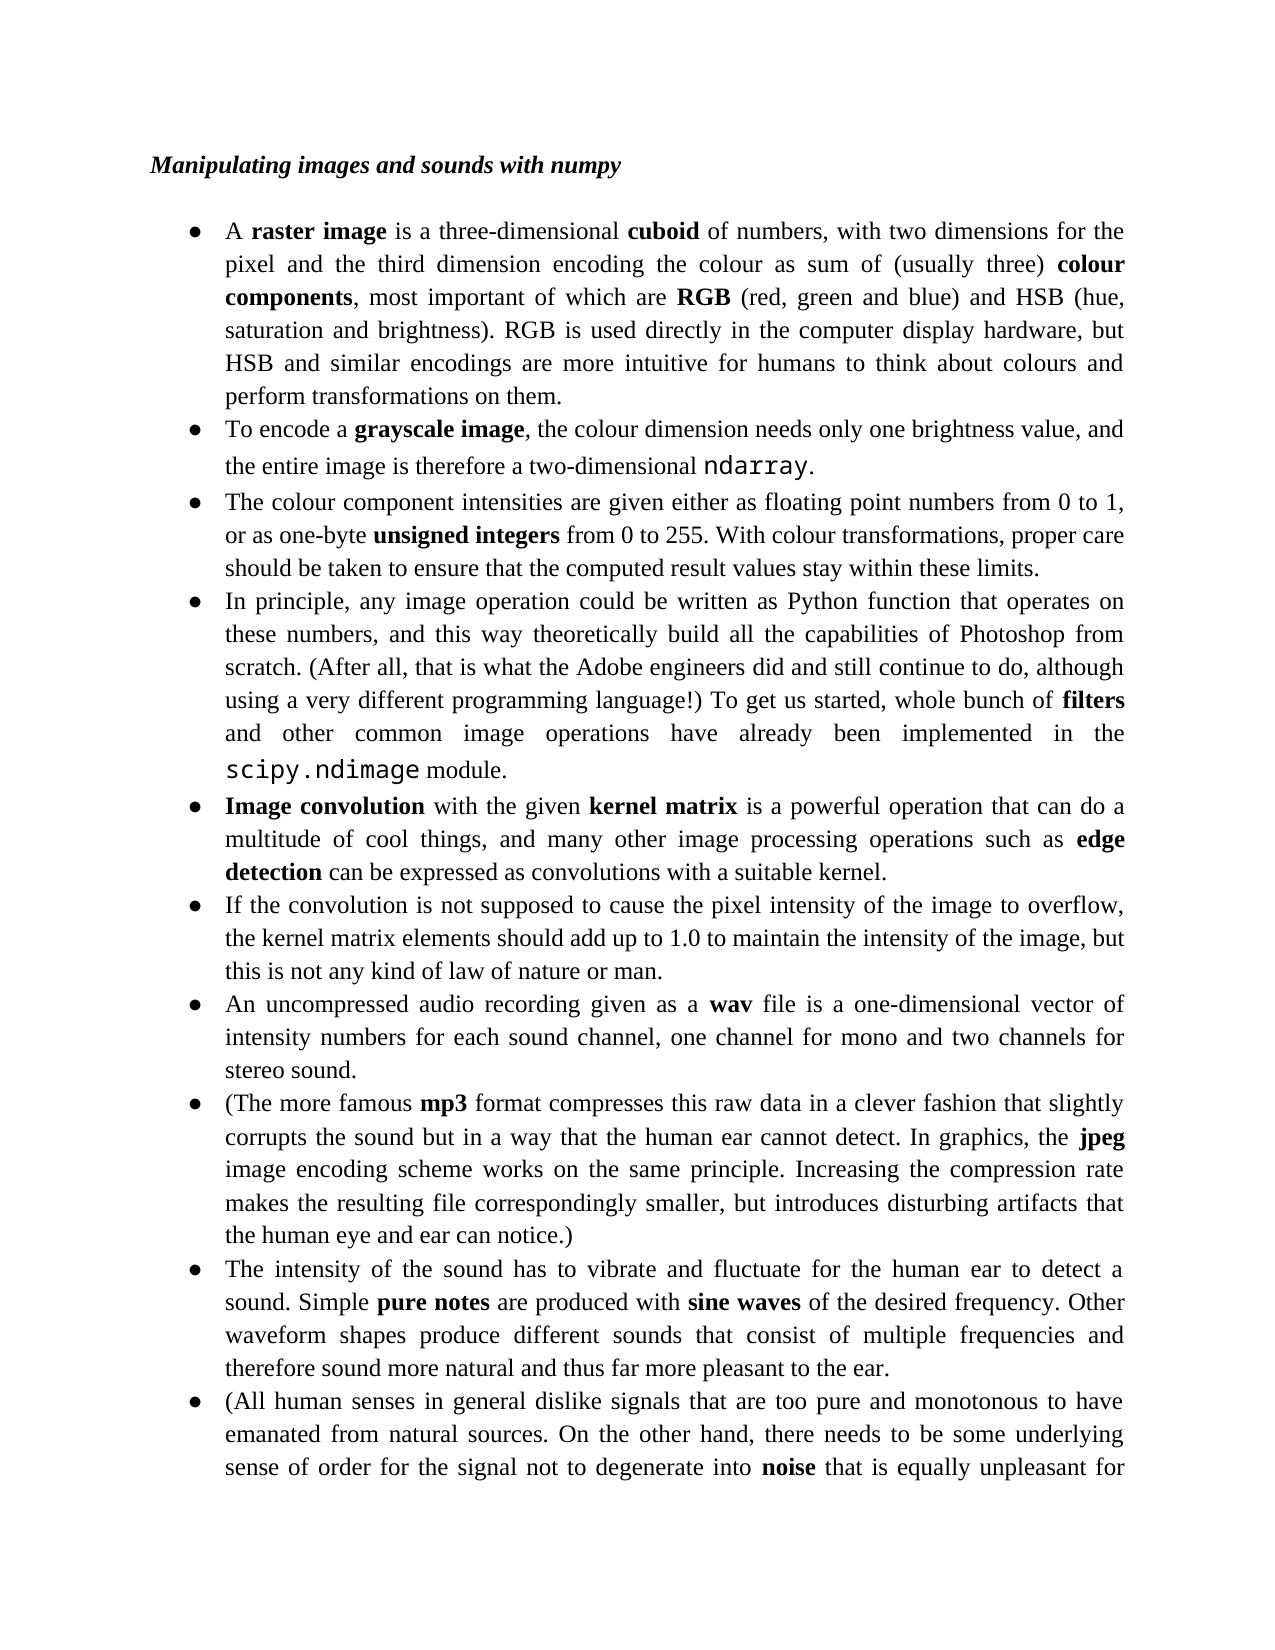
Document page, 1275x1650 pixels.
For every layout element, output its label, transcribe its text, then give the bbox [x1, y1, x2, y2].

list The colour component intensities are given either as floating point numbers from 0 to 1, or as one-byte unsigned integers from 0 to 255. With colour transformations, proper care should be taken to ensure that the computed result values stay within these limits. [187, 487, 1125, 582]
text Manipulating images and sounds with numpy [150, 150, 1125, 179]
list To encode a grayscale image, the colour dimension needs only one brightness value, and the entire image is therefore a two-dimensional ndarray. [187, 414, 1125, 482]
list (The more famous mp3 format compresses this raw data in a clever fashion that slightly corrupts the sound but in a way that the human ear cannot detect. In graphics, the jpeg image encoding scheme works on the same principle. Increasing the compression rate makes the resulting file correspondingly smaller, but introduces disturbing artifacts that the human eye and ear can notice.) [187, 1088, 1125, 1249]
list If the convolution is not supposed to cause the pixel intensity of the image to overflow, the kernel matrix elements should add up to 1.0 to maintain the intensity of the image, but this is not any kind of law of nature or man. [187, 890, 1125, 985]
list (All human senses in general dislike signals that are too pure and monotonous to have emanated from natural sources. On the other hand, there needs to be some underlying sense of order for the signal not to degenerate into noise that is equally unpleasant for [187, 1386, 1125, 1481]
list An uncompressed audio recording given as a wav file is a one-dimensional vector of intensity numbers for each sound channel, one channel for mono and two channels for stereo sound. [187, 989, 1125, 1084]
list A raster image is a three-dimensional cuboid of numbers, with two dimensions for the pixel and the third dimension encoding the colour as sum of (usually three) colour components, most important of which are RGB (red, green and blue) and HSB (hue, saturation and brightness). RGB is used directly in the computer display hardware, but HSB and similar encodings are more intuitive for humans to think about colours and perform transformations on them. [187, 216, 1125, 410]
list In principle, any image operation could be written as Python function that operates on these numbers, and this way theoretically build all the capabilities of Photoshop from scratch. (After all, that is what the Adobe engineers did and still continue to do, although using a very different programming language!) To get us started, whole bunch of filters and other common image operations have already been implemented in the scipy.ndimage module. [187, 586, 1125, 786]
list Image convolution with the given kernel matrix is a powerful operation that can do a multitude of cool things, and many other image processing operations such as edge detection can be expressed as convolutions with a suitable kernel. [187, 791, 1125, 886]
list The intensity of the sound has to vibrate and fluctuate for the human ear to detect a sound. Simple pure notes are produced with sine waves of the desired frequency. Other waveform shapes produce different sounds that consist of multiple frequencies and therefore sound more natural and thus far more pleasant to the ear. [187, 1254, 1125, 1381]
